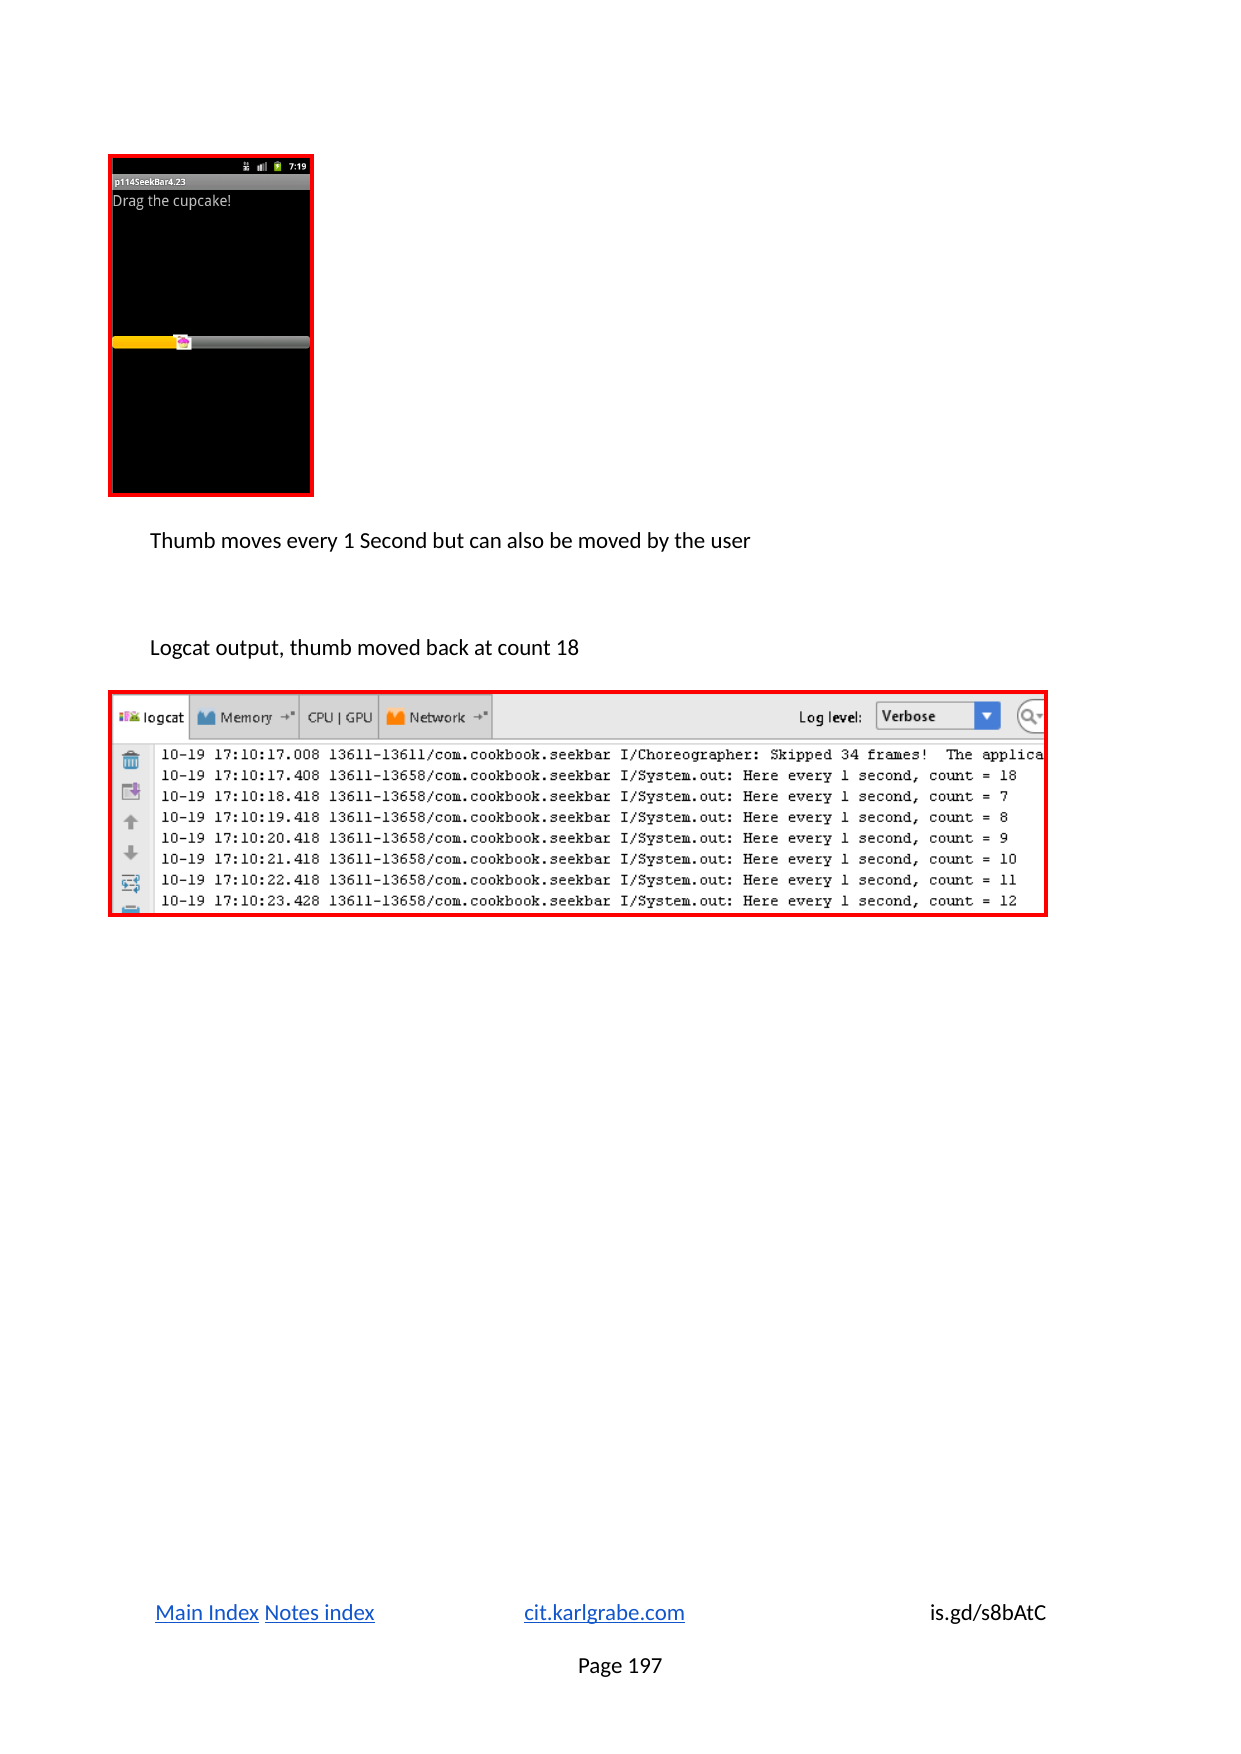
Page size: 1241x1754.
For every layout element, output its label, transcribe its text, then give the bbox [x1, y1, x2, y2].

picture [112, 694, 1044, 913]
text Thumb moves every 1 Second but can also be moved by the user [150, 527, 1090, 555]
text Logcat output, thumb moved back at count 18 [150, 633, 1090, 661]
picture [112, 158, 310, 493]
